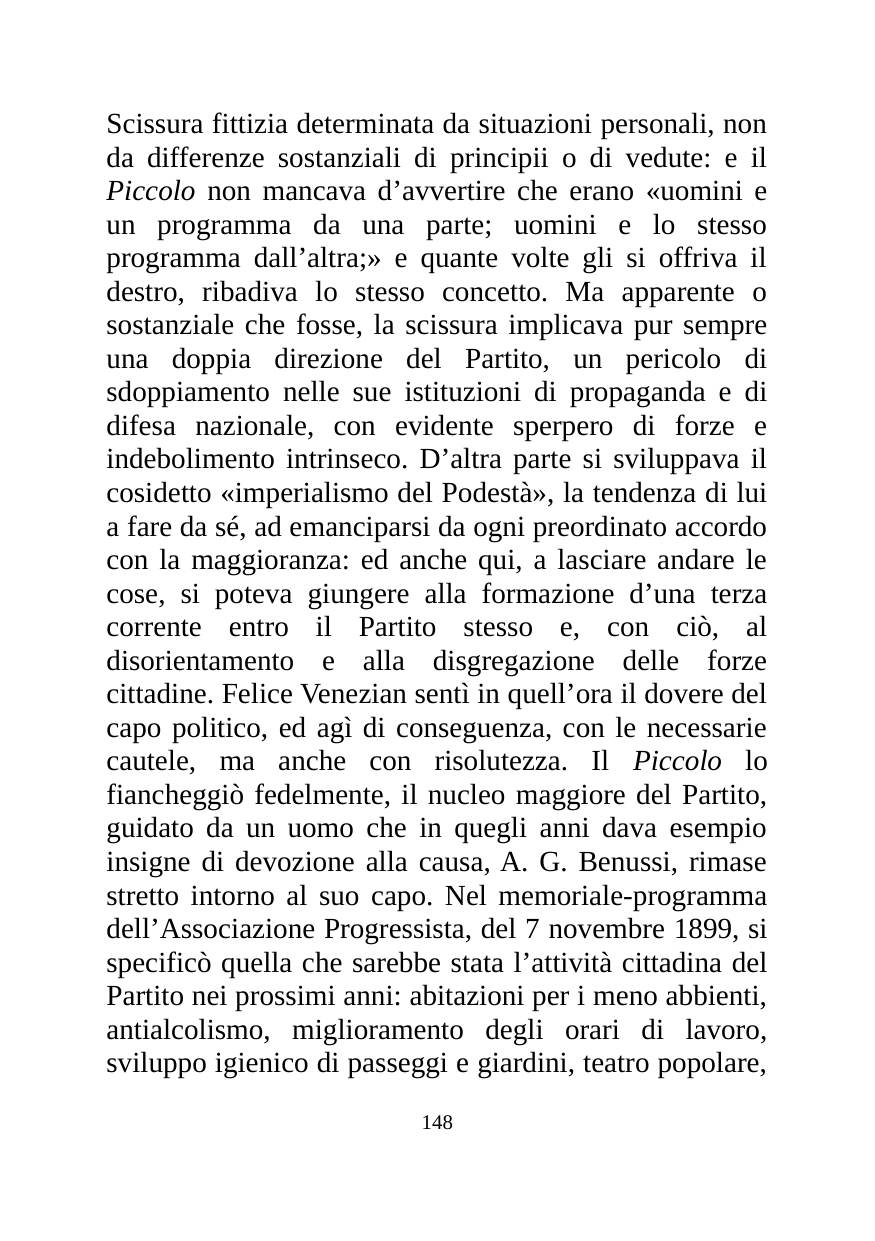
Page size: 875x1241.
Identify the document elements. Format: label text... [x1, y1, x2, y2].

text Scissura fittizia determinata da situazioni personali, non da differenze sostanziali di principii o di vedute: e il Piccolo non mancava d’avvertire che erano «uomini e un programma da una parte; uomini e lo stesso programma dall’altra;» e quante volte gli si offriva il destro, ribadiva lo stesso concetto. Ma apparente o sostanziale che fosse, la scissura implicava pur sempre una doppia direzione del Partito, un pericolo di sdoppiamento nelle sue istituzioni di propaganda e di difesa nazionale, con evidente sperpero di forze e indebolimento intrinseco. D’altra parte si sviluppava il cosidetto «imperialismo del Podestà», la tendenza di lui a fare da sé, ad emanciparsi da ogni preordinato accordo con la maggioranza: ed anche qui, a lasciare andare le cose, si poteva giungere alla formazione d’una terza corrente entro il Partito stesso e, con ciò, al disorientamento e alla disgregazione delle forze cittadine. Felice Venezian sentì in quell’ora il dovere del capo politico, ed agì di conseguenza, con le necessarie cautele, ma anche con risolutezza. Il Piccolo lo fiancheggiò fedelmente, il nucleo maggiore del Partito, guidato da un uomo che in quegli anni dava esempio insigne di devozione alla causa, A. G. Benussi, rimase stretto intorno al suo capo. Nel memoriale-programma dell’Associazione Progressista, del 7 novembre 1899, si specificò quella che sarebbe stata l’attività cittadina del Partito nei prossimi anni: abitazioni per i meno abbienti, antialcolismo, miglioramento degli orari di lavoro, sviluppo igienico di passeggi e giardini, teatro popolare, [106, 106, 768, 1079]
